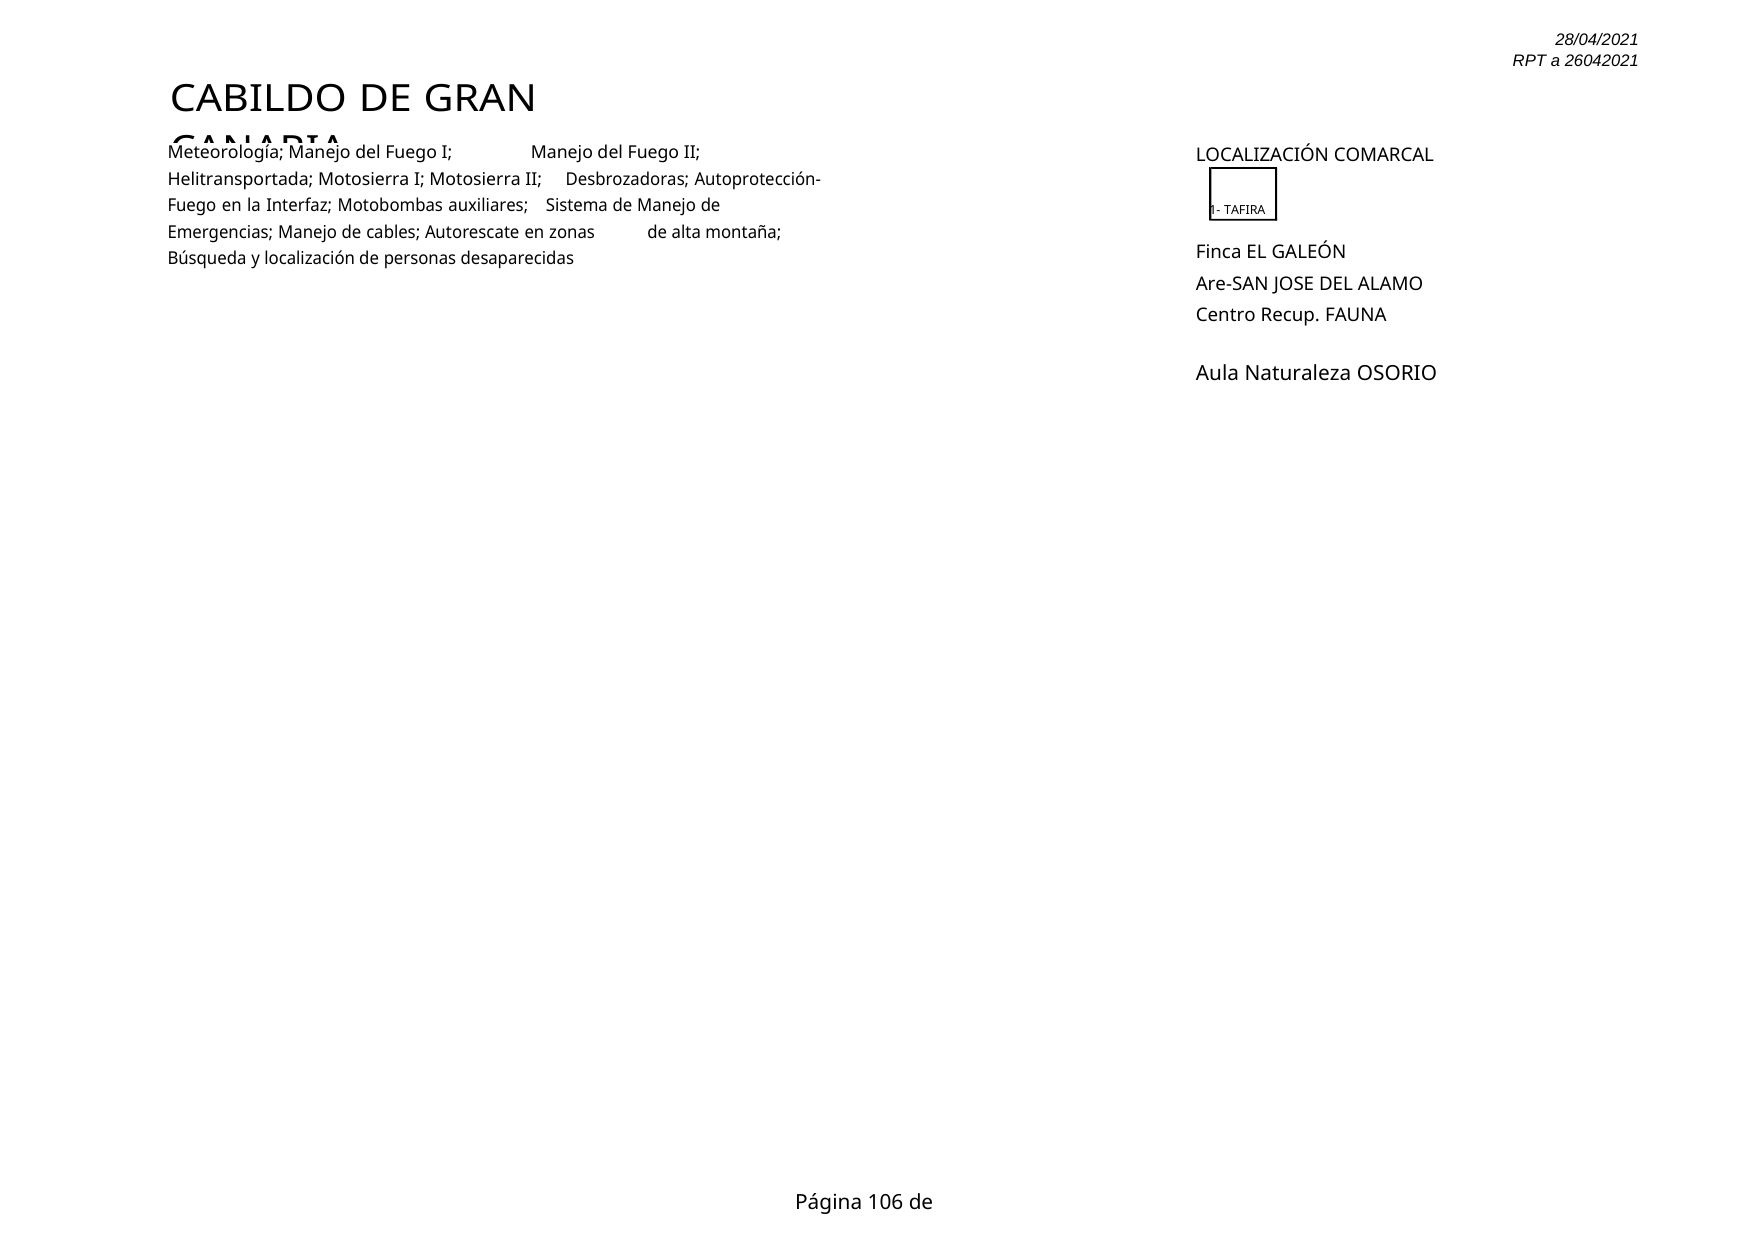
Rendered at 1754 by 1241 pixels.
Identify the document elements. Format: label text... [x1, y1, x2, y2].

text Aula Naturaleza OSORIO [1196, 358, 1668, 387]
text LOCALIZACIÓN COMARCAL [1196, 142, 1668, 167]
text Centro Recup. FAUNA [1196, 302, 1668, 327]
text Are-SAN JOSE DEL ALAMO [1196, 270, 1668, 296]
text Finca EL GALEÓN [1196, 238, 1668, 264]
text Meteorología; Manejo del Fuego I; Manejo del Fuego II; Helitransportada; Motosierra I; Motosierra II; Desbrozadoras; Autoprotección-Fuego en la Interfaz; Motobombas auxiliares; Sistema de Manejo de Emergencias; Manejo de cables; Autorescate en zonas de alta montaña; Búsqueda y localización de personas desaparecidas [167, 139, 826, 270]
